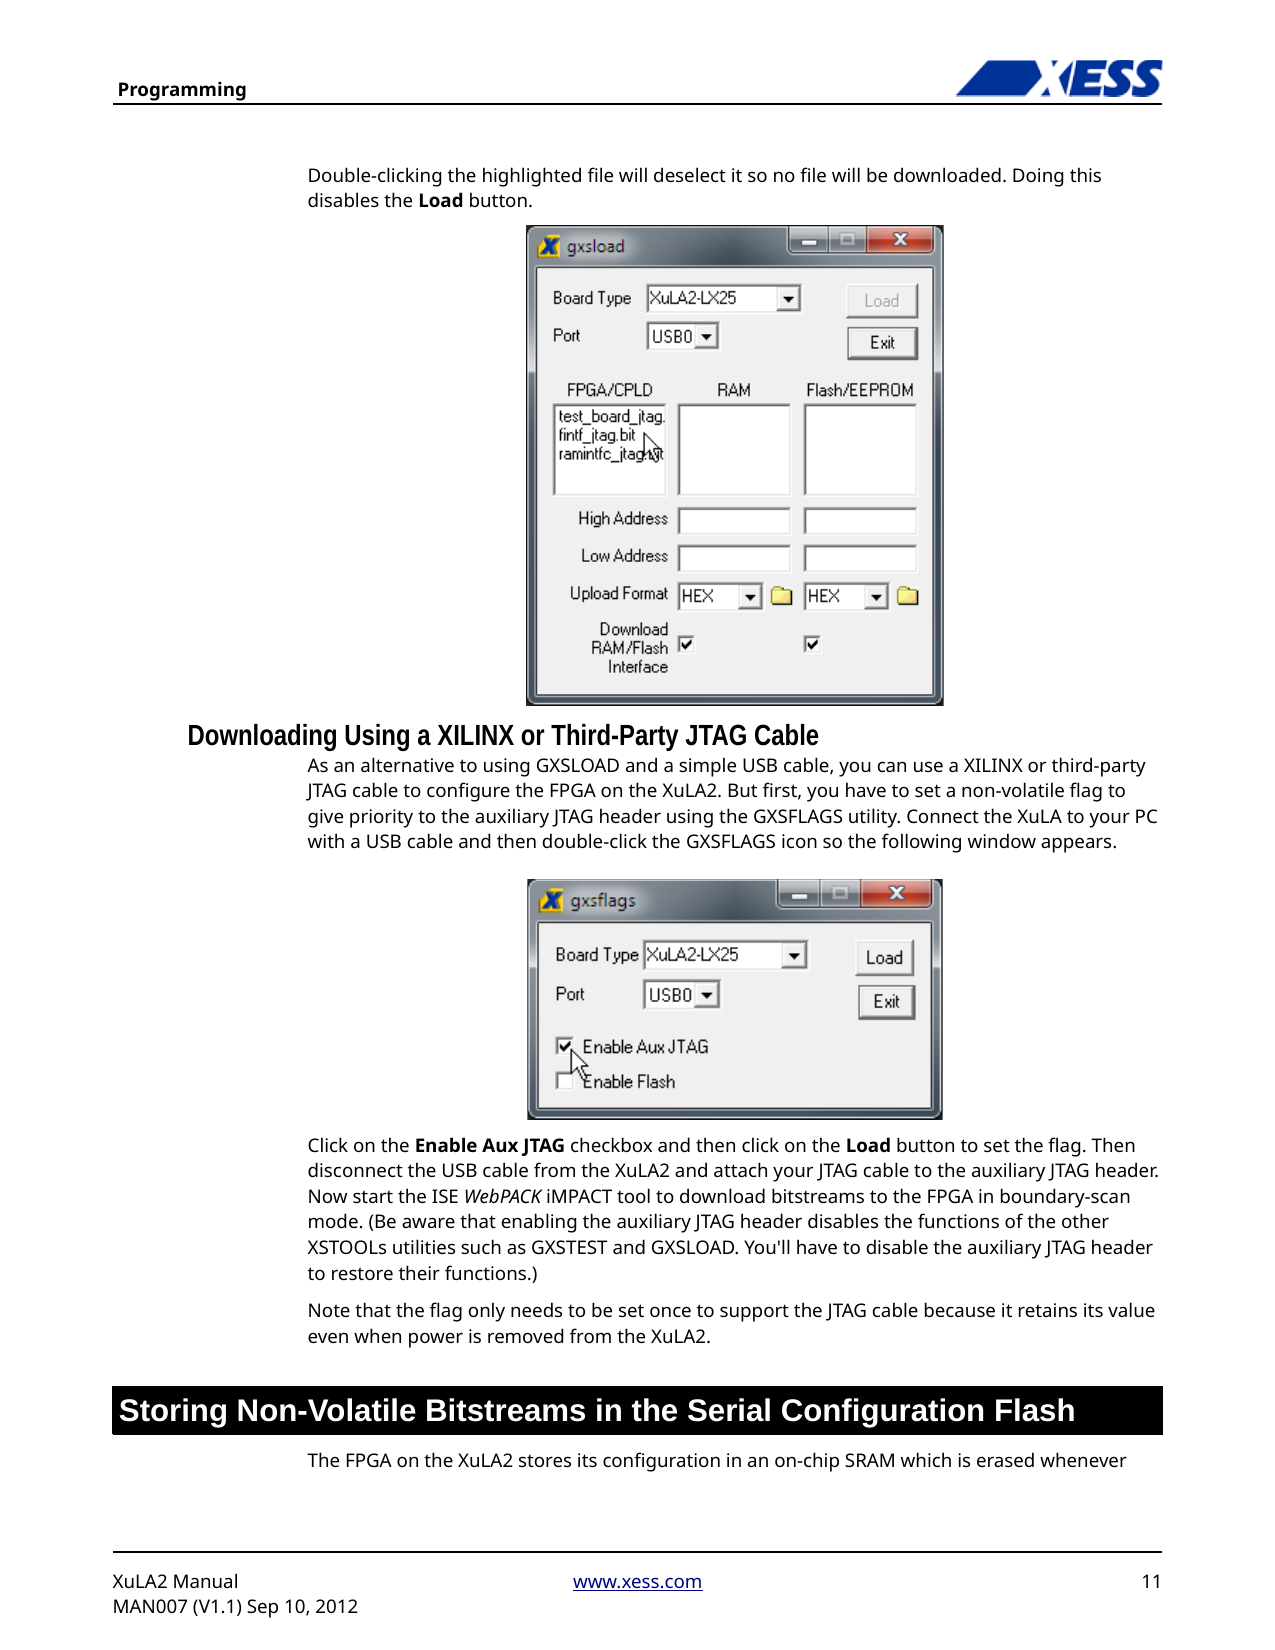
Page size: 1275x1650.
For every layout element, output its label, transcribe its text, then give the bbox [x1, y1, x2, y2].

text The FPGA on the XuLA2 stores its configuration in an on-chip SRAM which is erased whenever [307, 1447, 1162, 1473]
text Double-clicking the highlighted file will deselect it so no file will be downloaded. Doing this disables the Load button. [307, 162, 1162, 213]
text Click on the Enable Aux JTAG checkbox and then click on the Load button to set the flag. Then disconnect the USB cable from the XuLA2 and attach your JTAG cable to the auxiliary JTAG header. Now start the ISE WebPACK iMPACT tool to download bitstreams to the FPGA in boundary-scan mode. (Be aware that enabling the auxiliary JTAG header disables the functions of the other XSTOOLs utilities such as GXSTEST and GXSLOAD. You'll have to disable the auxiliary JTAG header to restore their functions.) [307, 1132, 1162, 1285]
picture [955, 60, 1163, 97]
picture [526, 225, 944, 706]
subtitle Downloading Using a XILINX or Third-Party JTAG Cable [187, 718, 1162, 752]
text As an alternative to using GXSLOAD and a simple USB cable, you can use a XILINX or third-party JTAG cable to configure the FPGA on the XuLA2. But first, you have to set a non-volatile flag to give priority to the auxiliary JTAG header using the GXSFLAGS utility. Connect the XuLA to your PC with a USB cable and then double-click the GXSFLAGS icon so the following window appears. [307, 752, 1162, 854]
picture [527, 879, 943, 1120]
subtitle Storing Non-Volatile Bitstreams in the Serial Configuration Flash [114, 1387, 1162, 1434]
text Note that the flag only needs to be set once to support the JTAG cable because it retains its value even when power is removed from the XuLA2. [307, 1298, 1162, 1349]
